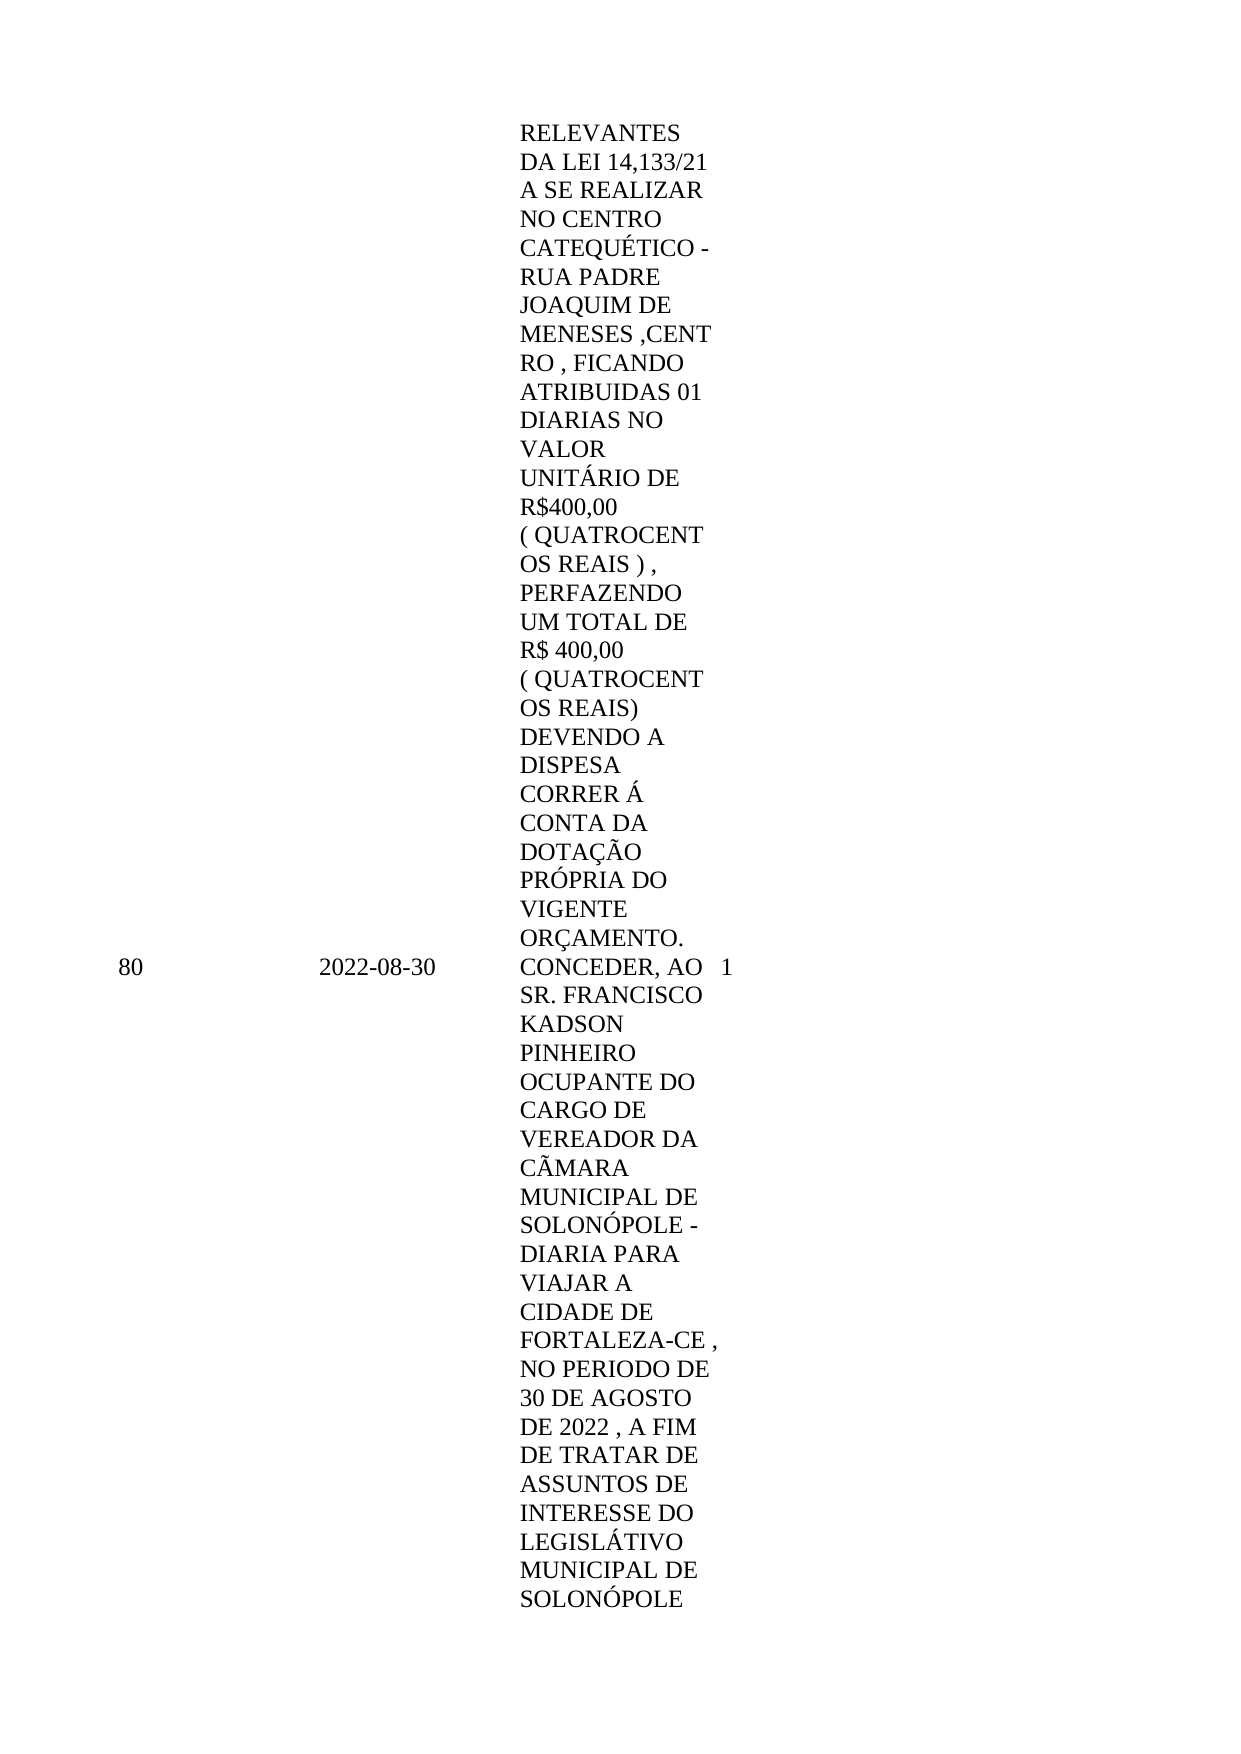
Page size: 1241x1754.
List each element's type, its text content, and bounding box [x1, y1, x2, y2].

table_cell CONCEDER, AO SR. FRANCISCO KADSON PINHEIRO OCUPANTE DO CARGO DE VEREADOR DA CÃMARA MUNICIPAL DE SOLONÓPOLE - DIARIA PARA VIAJAR A CIDADE DE FORTALEZA-CE , NO PERIODO DE 30 DE AGOSTO DE 2022 , A FIM DE TRATAR DE ASSUNTOS DE INTERESSE DO LEGISLÁTIVO MUNICIPAL DE SOLONÓPOLE [520, 952, 720, 1613]
table_cell 2022-08-30 [319, 952, 519, 1613]
table_cell [118, 118, 319, 952]
table_cell [720, 118, 921, 952]
table_cell [921, 118, 1122, 952]
table_cell 80 [118, 952, 319, 1613]
table_cell [319, 118, 519, 952]
table_cell [921, 952, 1122, 1613]
table_cell 1 [720, 952, 921, 1613]
table_cell RELEVANTES DA LEI 14,133/21 A SE REALIZAR NO CENTRO CATEQUÉTICO - RUA PADRE JOAQUIM DE MENESES ,CENTRO , FICANDO ATRIBUIDAS 01 DIARIAS NO VALOR UNITÁRIO DE R$400,00 ( QUATROCENTOS REAIS ) , PERFAZENDO UM TOTAL DE R$ 400,00 ( QUATROCENTOS REAIS) DEVENDO A DISPESA CORRER Á CONTA DA DOTAÇÃO PRÓPRIA DO VIGENTE ORÇAMENTO. [520, 118, 720, 952]
